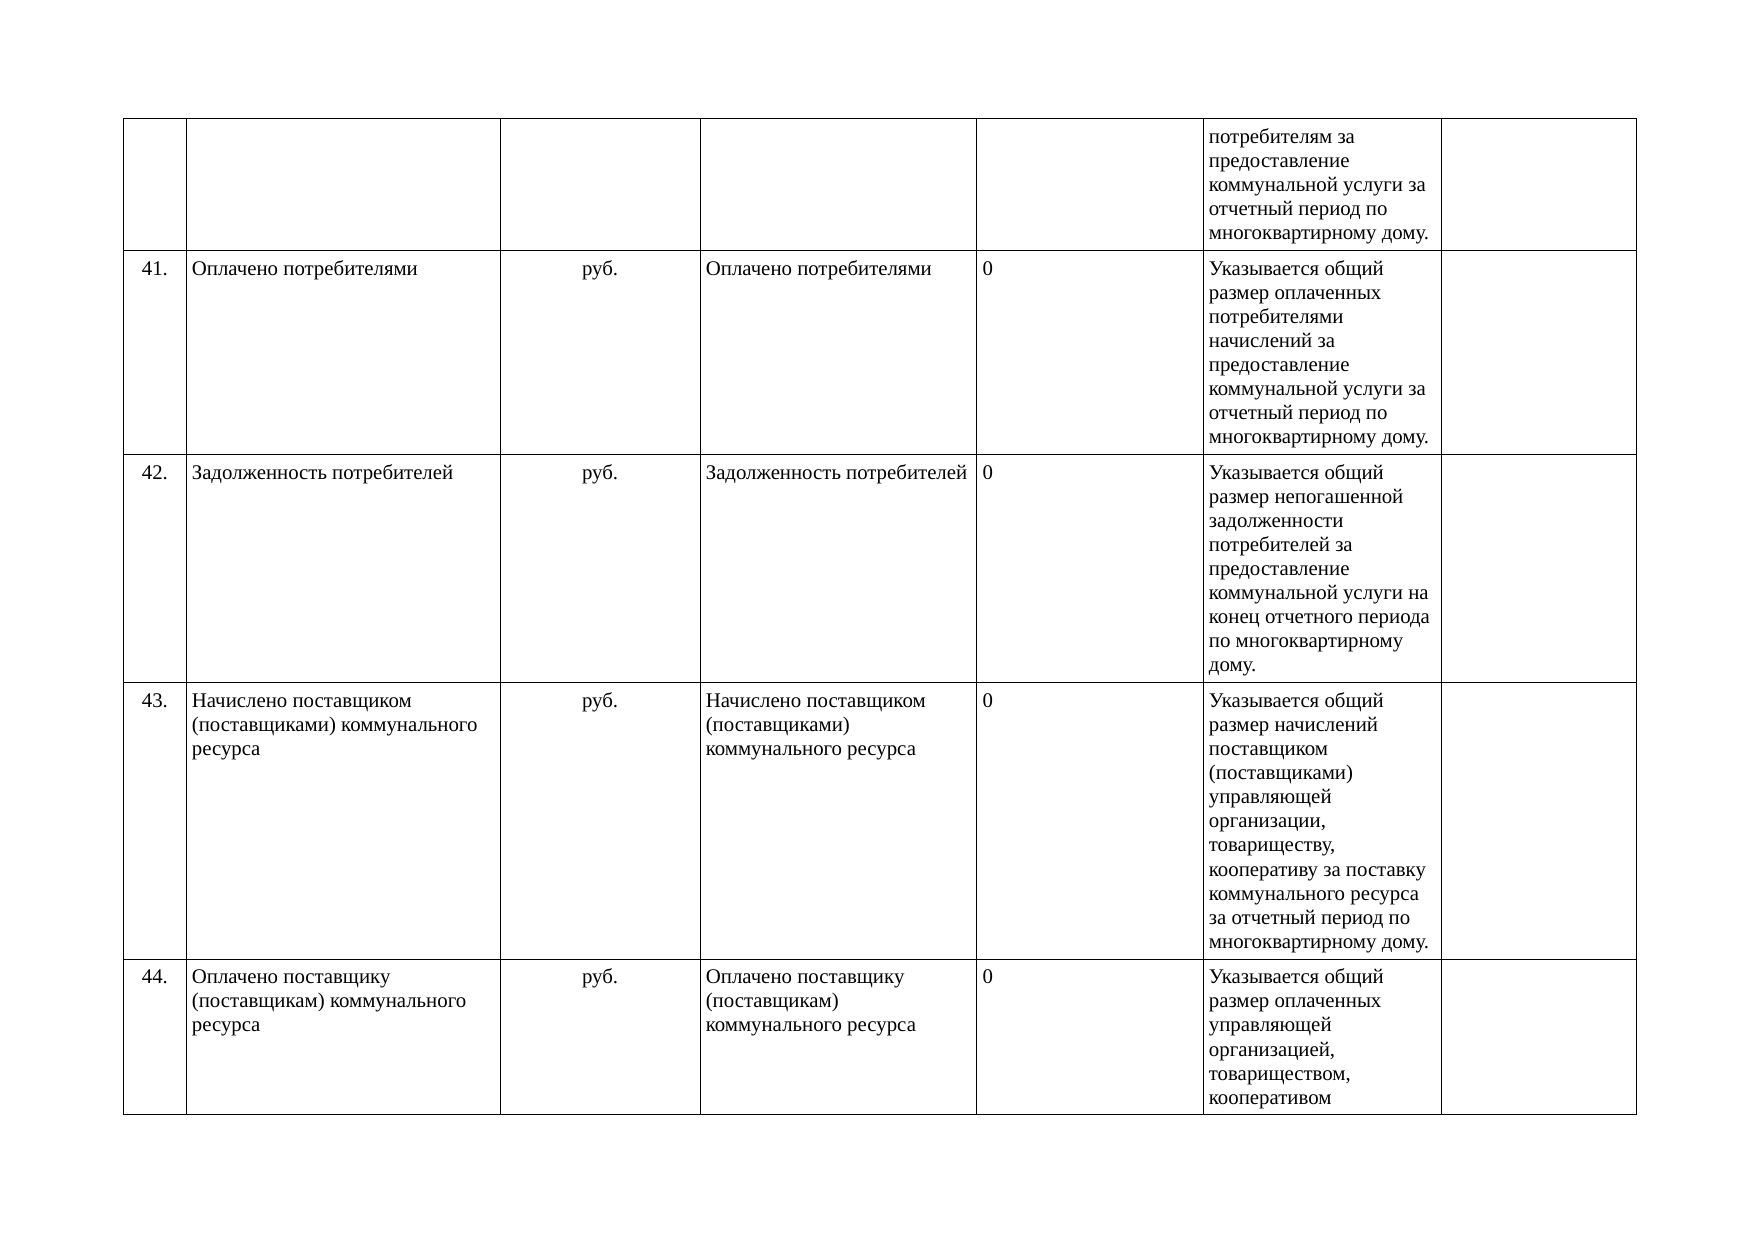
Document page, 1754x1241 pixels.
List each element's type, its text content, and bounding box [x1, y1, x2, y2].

table_cell [1442, 455, 1636, 682]
table_cell [124, 119, 186, 250]
table_cell руб. [501, 960, 700, 1114]
table_cell 0 [977, 455, 1203, 682]
table_cell потребителям за предоставление коммунальной услуги за отчетный период по многоквартирному дому. [1204, 119, 1441, 250]
table_cell Начислено поставщиком (поставщиками) коммунального ресурса [701, 683, 976, 958]
table_cell [1442, 960, 1636, 1114]
table_cell [501, 119, 700, 250]
table_cell Указывается общий размер непогашенной задолженности потребителей за предоставление коммунальной услуги на конец отчетного периода по многоквартирному дому. [1204, 455, 1441, 682]
table_cell Задолженность потребителей [187, 455, 500, 682]
table_cell [977, 119, 1203, 250]
table_cell 0 [977, 251, 1203, 454]
table_cell Оплачено потребителями [187, 251, 500, 454]
table_cell руб. [501, 251, 700, 454]
table_cell Оплачено поставщику (поставщикам) коммунального ресурса [701, 960, 976, 1114]
table_cell [187, 119, 500, 250]
table_cell Задолженность потребителей [701, 455, 976, 682]
table_cell Оплачено потребителями [701, 251, 976, 454]
table_cell [1442, 251, 1636, 454]
table_cell Указывается общий размер начислений поставщиком (поставщиками) управляющей организации, товариществу, кооперативу за поставку коммунального ресурса за отчетный период по многоквартирному дому. [1204, 683, 1441, 958]
table_cell [1442, 683, 1636, 958]
table_cell 43. [124, 683, 186, 958]
table_cell [1442, 119, 1636, 250]
table_cell 44. [124, 960, 186, 1114]
table_cell [701, 119, 976, 250]
table_cell 41. [124, 251, 186, 454]
table_cell 42. [124, 455, 186, 682]
table_cell Указывается общий размер оплаченных управляющей организацией, товариществом, кооперативом [1204, 960, 1441, 1114]
table_cell руб. [501, 455, 700, 682]
table_cell руб. [501, 683, 700, 958]
table_cell 0 [977, 683, 1203, 958]
table_cell 0 [977, 960, 1203, 1114]
table_cell Указывается общий размер оплаченных потребителями начислений за предоставление коммунальной услуги за отчетный период по многоквартирному дому. [1204, 251, 1441, 454]
table_cell Оплачено поставщику (поставщикам) коммунального ресурса [187, 960, 500, 1114]
table_cell Начислено поставщиком (поставщиками) коммунального ресурса [187, 683, 500, 958]
